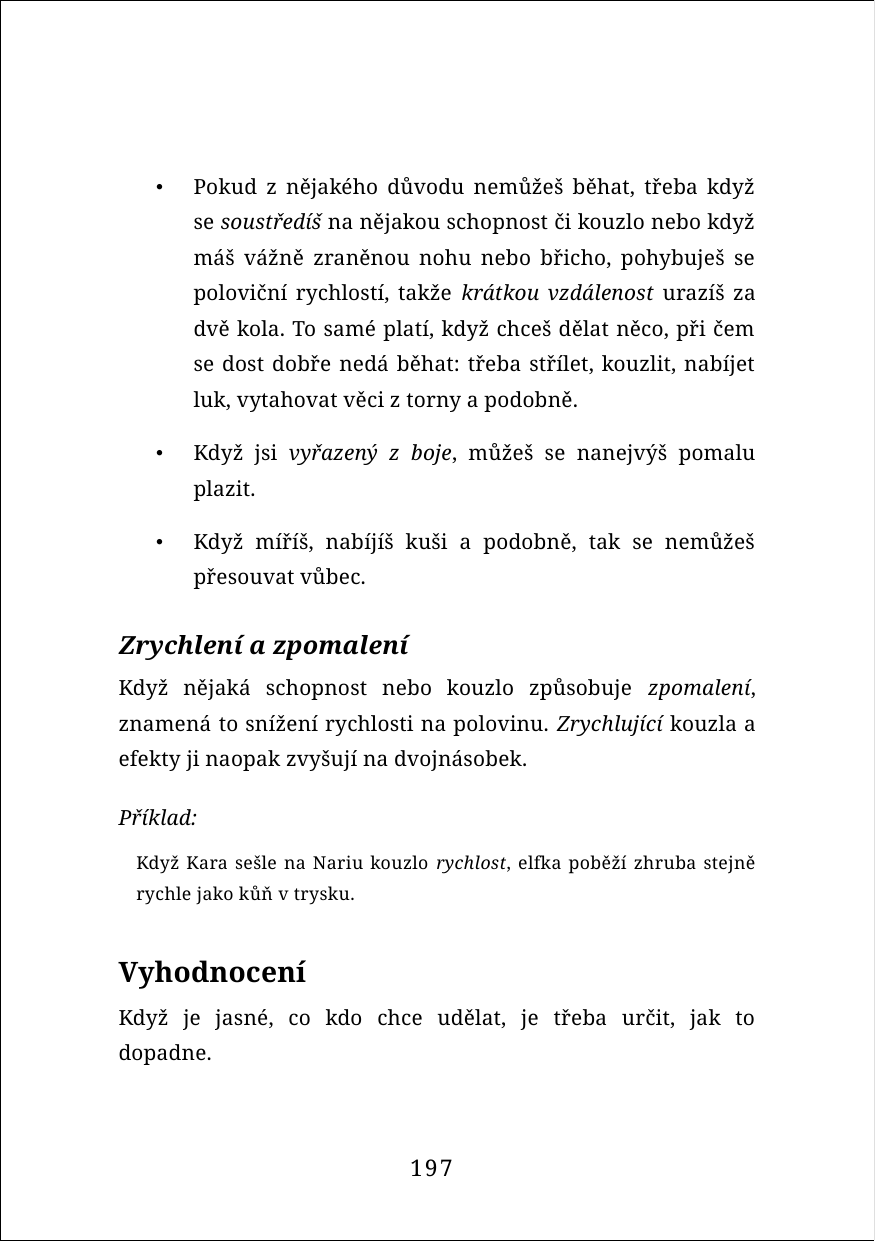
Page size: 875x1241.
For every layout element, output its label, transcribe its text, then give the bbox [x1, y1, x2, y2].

text Když je jasné, co kdo chce udělat, je třeba určit, jak to dopadne. [118, 1003, 756, 1067]
subtitle Zrychlení a zpomalení [118, 627, 756, 661]
text Když nějaká schopnost nebo kouzlo způsobuje zpomalení, znamená to snížení rychlosti na polovinu. Zrychlující kouzla a efekty ji naopak zvyšují na dvojnásobek. [118, 673, 756, 773]
list Když míříš, nabíjíš kuši a podobně, tak se nemůžeš přesouvat vůbec. [156, 527, 756, 591]
text Když Kara sešle na Nariu kouzlo rychlost, elfka poběží zhruba stejně rychle jako kůň v trysku. [136, 851, 756, 905]
text Příklad: [118, 803, 756, 832]
list Pokud z nějakého důvodu nemůžeš běhat, třeba když se soustředíš na nějakou schopnost či kouzlo nebo když máš vážně zraněnou nohu nebo břicho, pohybuješ se poloviční rychlostí, takže krátkou vzdálenost urazíš za dvě kola. To samé platí, když chceš dělat něco, při čem se dost dobře nedá běhat: třeba střílet, kouzlit, nabíjet luk, vytahovat věci z torny a podobně. [156, 172, 756, 413]
list Když jsi vyřazený z boje, můžeš se nanejvýš pomalu plazit. [156, 438, 756, 502]
subtitle Vyhodnocení [118, 952, 756, 991]
